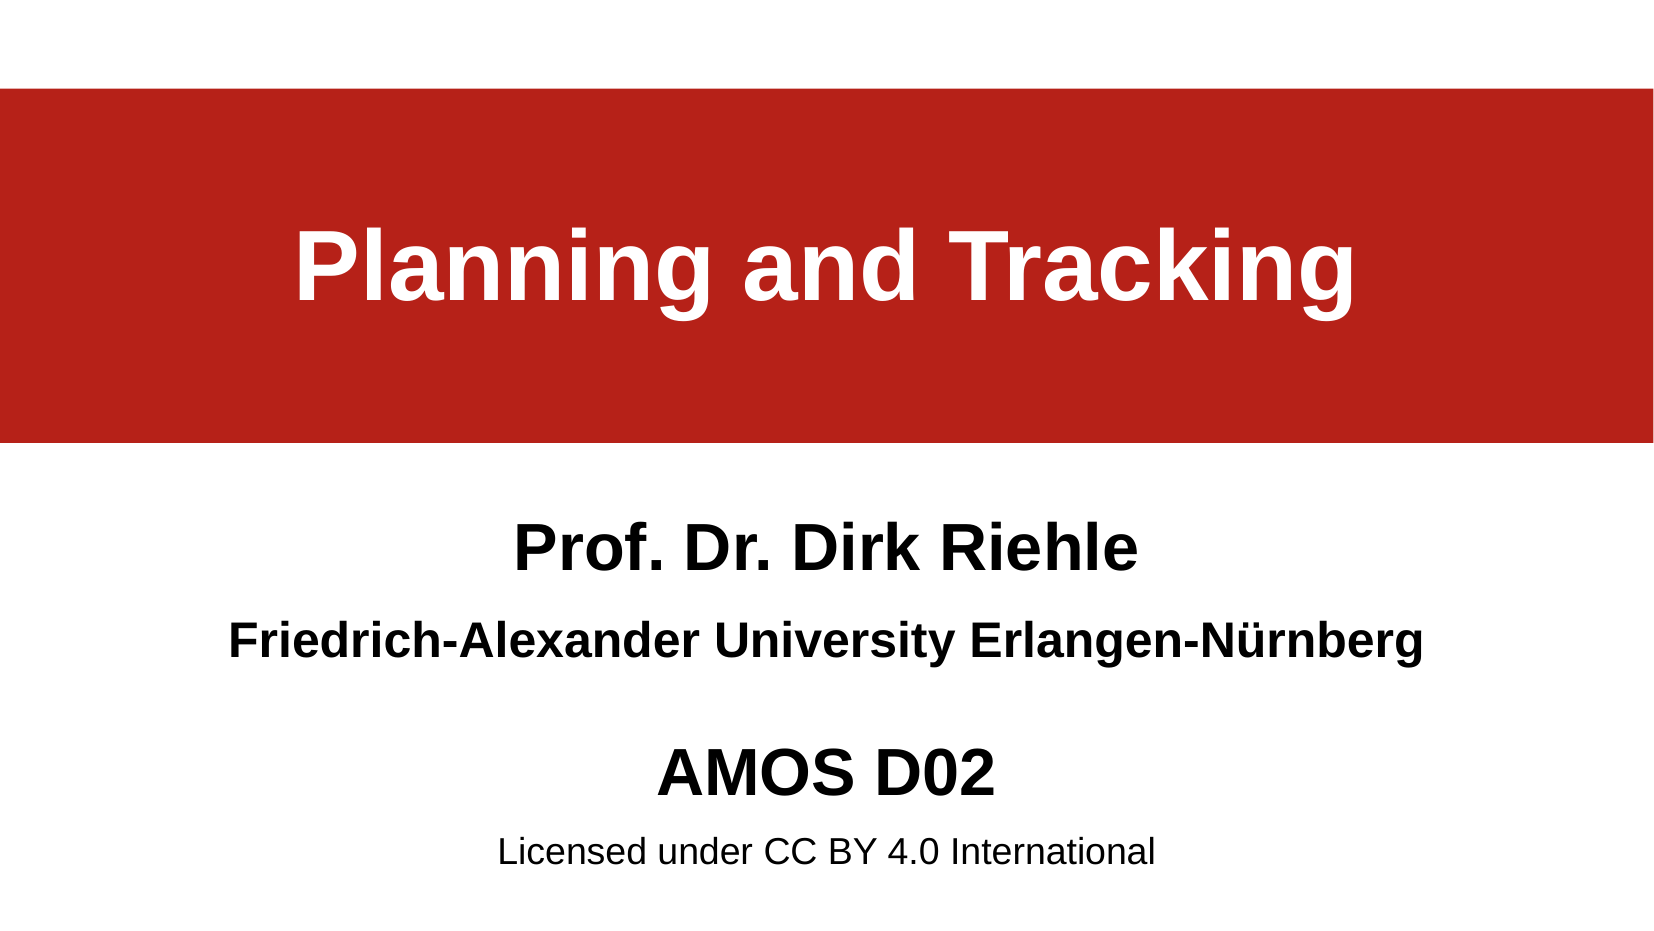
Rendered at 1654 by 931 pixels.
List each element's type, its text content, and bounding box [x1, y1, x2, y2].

title Planning and Tracking [0, 88, 1654, 443]
subtitle Prof. Dr. Dirk Riehle Friedrich-Alexander University Erlangen-Nürnberg AMOS D02 Licensed under CC BY 4.0 International [29, 472, 1625, 886]
